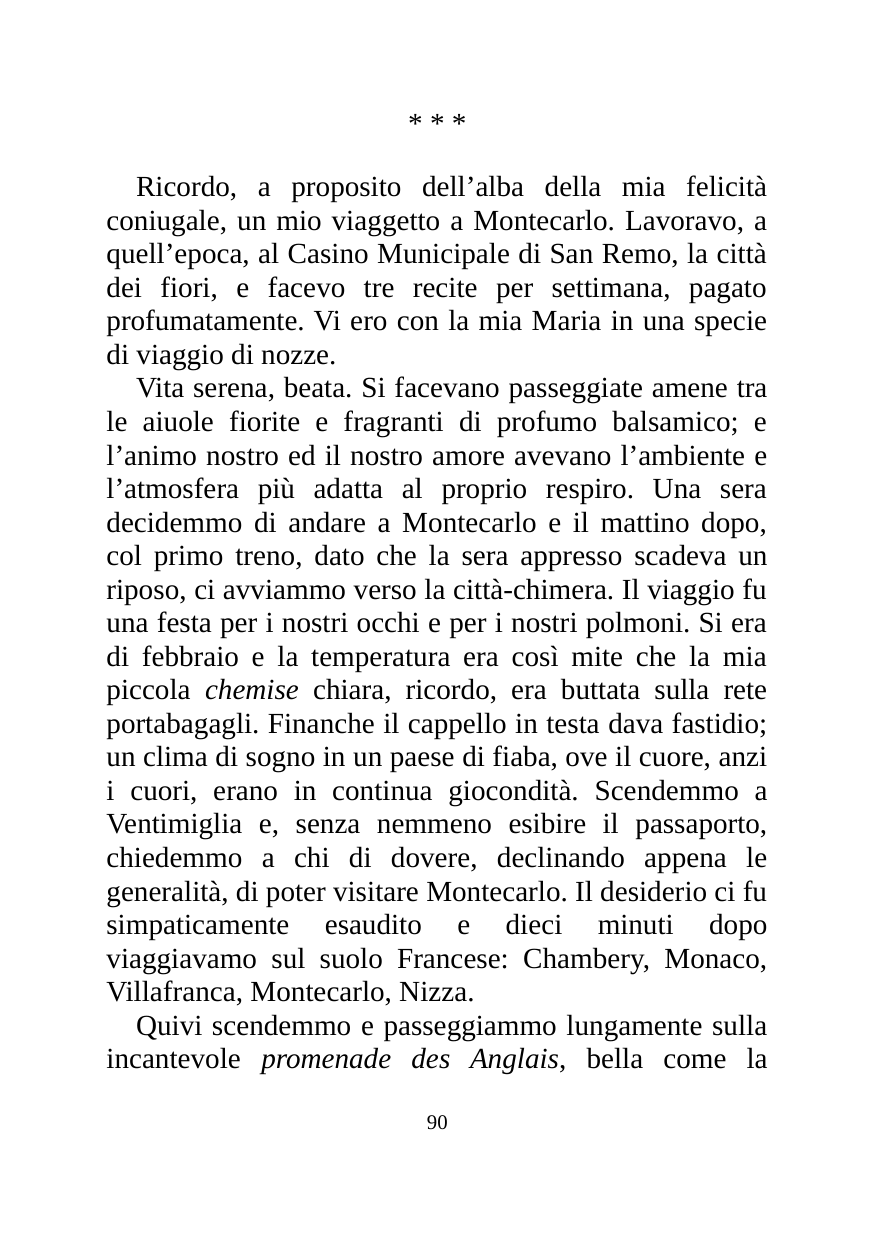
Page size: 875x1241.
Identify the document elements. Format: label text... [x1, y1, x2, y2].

text Ricordo, a proposito dell’alba della mia felicità coniugale, un mio viaggetto a Montecarlo. Lavoravo, a quell’epoca, al Casino Municipale di San Remo, la città dei fiori, e facevo tre recite per settimana, pagato profumatamente. Vi ero con la mia Maria in una specie di viaggio di nozze. [106, 169, 768, 371]
text Quivi scendemmo e passeggiammo lungamente sulla incantevole promenade des Anglais, bella come la [106, 1008, 768, 1075]
text Vita serena, beata. Si facevano passeggiate amene tra le aiuole fiorite e fragranti di profumo balsamico; e l’animo nostro ed il nostro amore avevano l’ambiente e l’atmosfera più adatta al proprio respiro. Una sera decidemmo di andare a Montecarlo e il mattino dopo, col primo treno, dato che la sera appresso scadeva un riposo, ci avviammo verso la città-chimera. Il viaggio fu una festa per i nostri occhi e per i nostri polmoni. Si era di febbraio e la temperatura era così mite che la mia piccola chemise chiara, ricordo, era buttata sulla rete portabagagli. Finanche il cappello in testa dava fastidio; un clima di sogno in un paese di fiaba, ove il cuore, anzi i cuori, erano in continua giocondità. Scendemmo a Ventimiglia e, senza nemmeno esibire il passaporto, chiedemmo a chi di dovere, declinando appena le generalità, di poter visitare Montecarlo. Il desiderio ci fu simpaticamente esaudito e dieci minuti dopo viaggiavamo sul suolo Francese: Chambery, Monaco, Villafranca, Montecarlo, Nizza. [106, 371, 768, 1008]
text * * * [106, 106, 768, 140]
